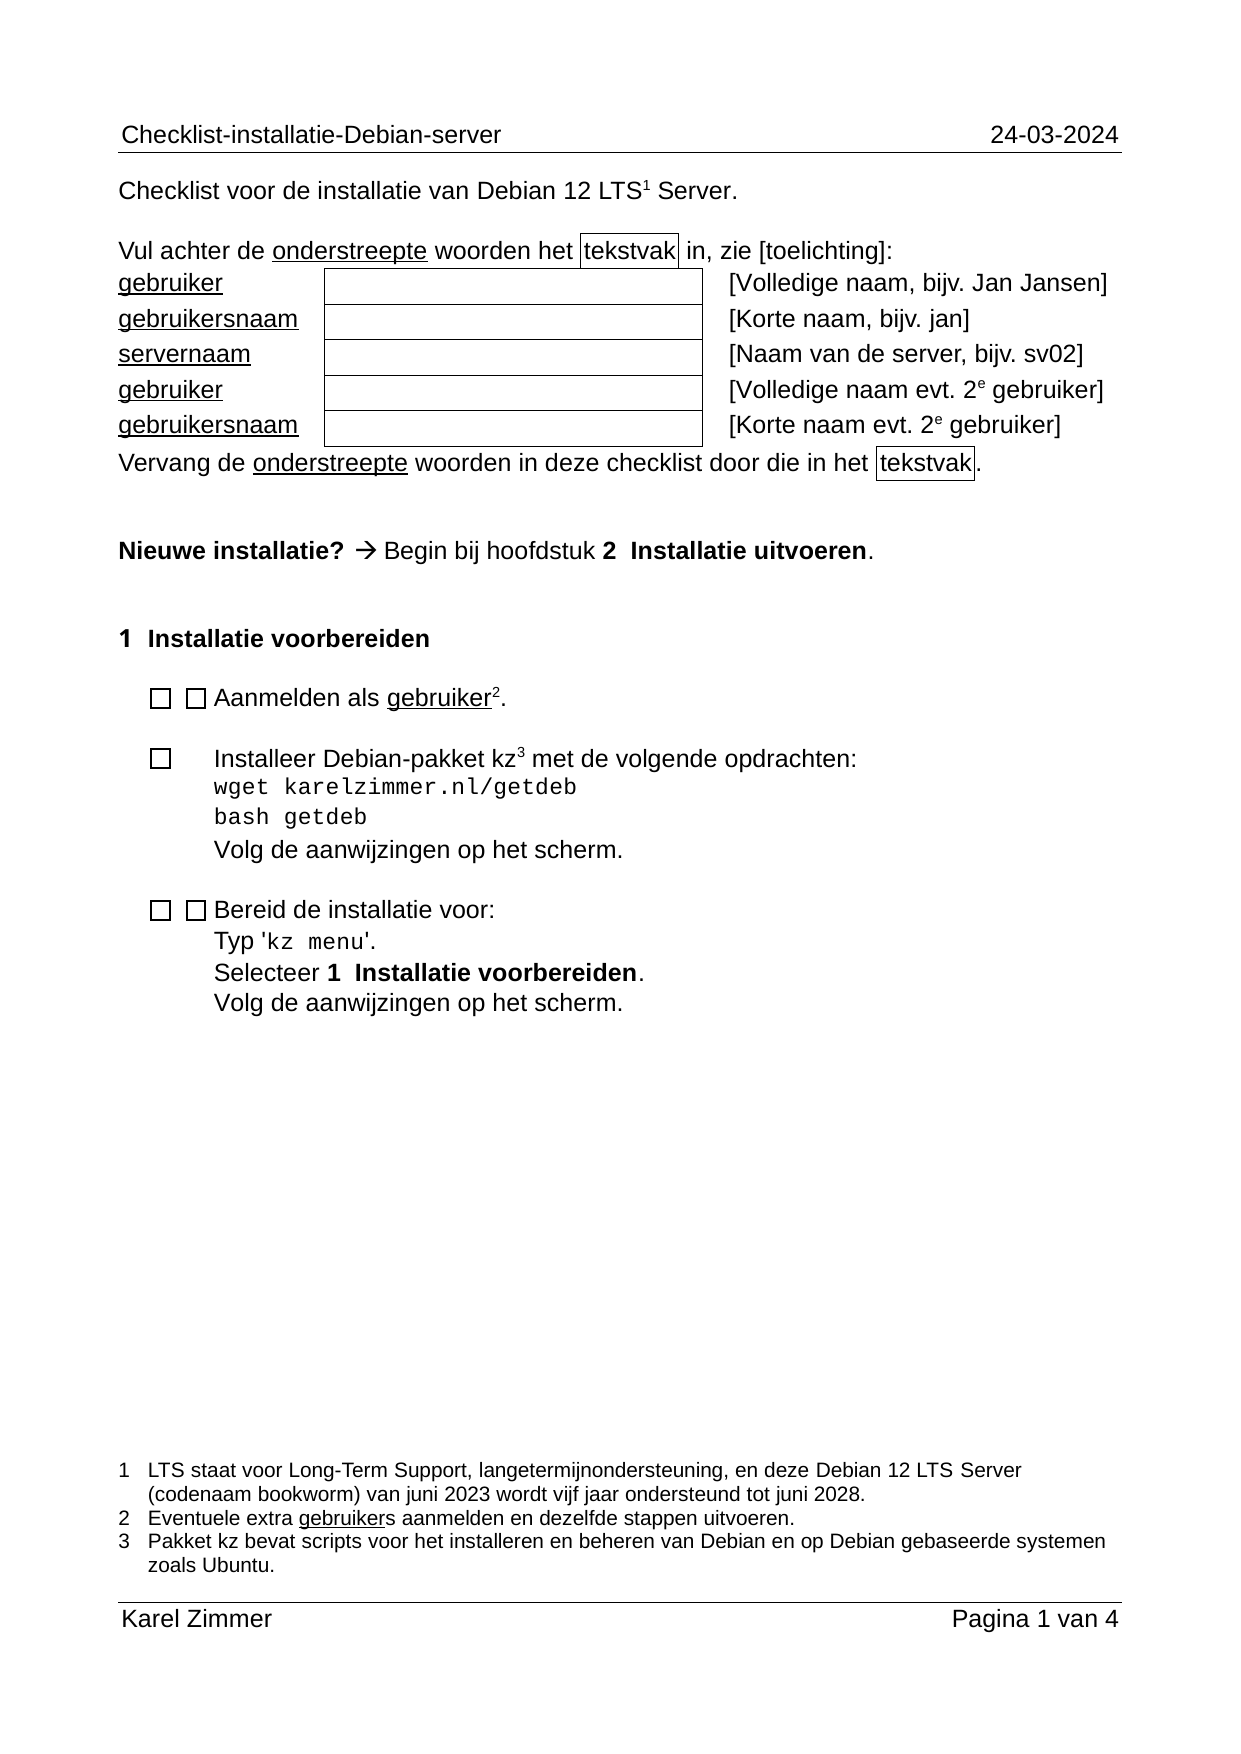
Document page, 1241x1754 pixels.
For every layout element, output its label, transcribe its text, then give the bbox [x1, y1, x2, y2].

table_cell [118, 713, 142, 744]
table_cell bash getdeb [213, 804, 1122, 834]
text [Korte naam evt. 2e gebruiker] [703, 410, 1122, 446]
text GEBRUIKER [118, 268, 324, 304]
table_cell [118, 865, 142, 895]
table_cell [213, 713, 1122, 744]
table_cell [142, 895, 177, 926]
table_cell [118, 835, 142, 865]
text Vul achter de ONDERSTREEPTE woorden het [118, 233, 580, 268]
table_cell [118, 744, 142, 774]
text tekstvak [877, 447, 974, 480]
text [Volledige naam, bijv. Jan Jansen] [703, 268, 1122, 304]
text in, zie [toelichting]: [679, 233, 1122, 268]
table_cell wget karelzimmer.nl/getdeb [213, 774, 1122, 804]
table_cell [177, 804, 213, 834]
text serverNAAM [118, 339, 324, 375]
table_cell [142, 865, 177, 895]
table_cell Installeer Debian-pakket kz met de volgende opdrachten: [213, 744, 1122, 774]
table_cell [142, 958, 177, 988]
table_cell [177, 865, 213, 895]
text . [975, 446, 1122, 481]
text GEBRUIKERSNaaM [118, 410, 324, 446]
text Vervang de ONDERSTREEPTE woorden in deze checklist door die in het [118, 446, 876, 481]
table_header [177, 683, 213, 713]
list Installatie voorbereiden [118, 621, 1122, 655]
table_cell [142, 835, 177, 865]
table_cell [177, 713, 213, 744]
table_cell Selecteer 1 Installatie voorbereiden. [213, 958, 1122, 988]
table_cell [142, 744, 177, 774]
table_cell [118, 958, 142, 988]
table_cell [118, 926, 142, 957]
table_cell [177, 774, 213, 804]
table_cell [177, 988, 213, 1018]
text [Volledige naam evt. 2e gebruiker] [703, 375, 1122, 410]
text tekstvak [581, 234, 678, 268]
table_header [118, 683, 142, 713]
table_cell [118, 774, 142, 804]
text gebruikersnaam [118, 304, 324, 339]
text [Naam van de server, bijv. sv02] [703, 339, 1122, 375]
table_cell [177, 895, 213, 926]
table_cell [177, 926, 213, 957]
table_cell [177, 744, 213, 774]
table_cell [213, 865, 1122, 895]
table_cell Volg de aanwijzingen op het scherm. [213, 835, 1122, 865]
text Checklist voor de installatie van Debian 12 LTS Server. [118, 177, 1122, 205]
table_cell [118, 804, 142, 834]
table_cell [118, 895, 142, 926]
table_cell Typ 'kz menu'. [213, 926, 1122, 957]
table_header [142, 683, 177, 713]
table_cell [142, 988, 177, 1018]
text LTS staat voor Long-Term Support, langetermijnondersteuning, en deze Debian 12 LTS Server (codenaam bookworm) van juni 2023 wordt vijf jaar ondersteund tot juni 2028. [118, 1454, 1122, 1506]
table_header Aanmelden als gebruiker. [213, 683, 1122, 713]
table_cell [142, 926, 177, 957]
table_cell [177, 835, 213, 865]
table_cell [142, 713, 177, 744]
table_cell Volg de aanwijzingen op het scherm. [213, 988, 1122, 1018]
text GEBRUIKER [118, 375, 324, 410]
table_cell [118, 988, 142, 1018]
table_cell [142, 774, 177, 804]
text [Korte naam, bijv. jan] [703, 304, 1122, 339]
table_cell Bereid de installatie voor: [213, 895, 1122, 926]
table_cell [142, 804, 177, 834]
table_cell [177, 958, 213, 988]
text Nieuwe installatie?  Begin bij hoofdstuk 2 Installatie uitvoeren. [118, 537, 1122, 565]
